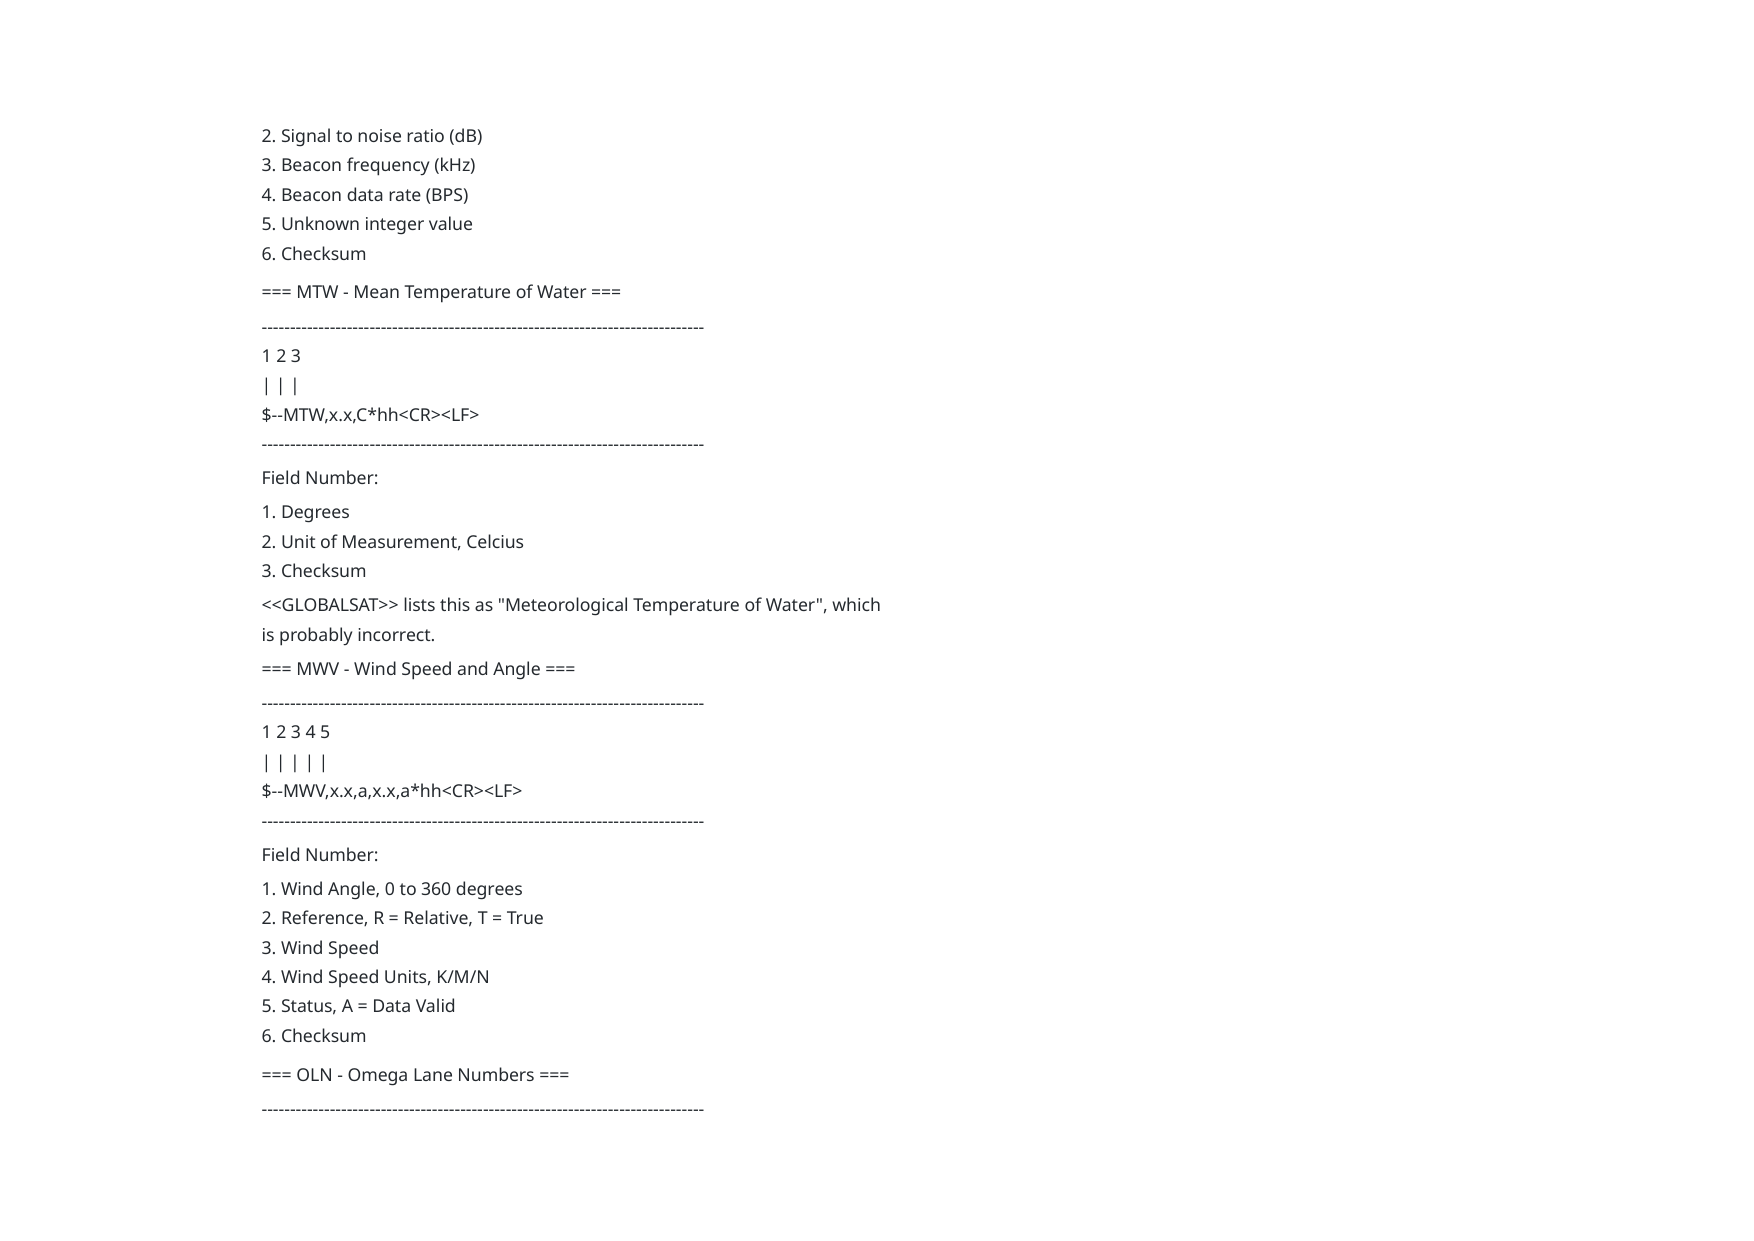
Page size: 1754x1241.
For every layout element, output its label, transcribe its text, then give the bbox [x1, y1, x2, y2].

table_cell [118, 680, 261, 685]
table_cell 5. Unknown integer value [261, 206, 1636, 236]
table_cell [118, 236, 261, 265]
table_cell [261, 304, 1636, 309]
table_cell 5. Status, A = Data Valid [261, 989, 1636, 1018]
table_cell [118, 837, 261, 866]
table_cell [118, 206, 261, 236]
table_cell [261, 832, 1636, 837]
table_cell === OLN - Omega Lane Numbers === [261, 1057, 1636, 1086]
table_cell [118, 270, 261, 274]
table_cell [261, 680, 1636, 685]
table_cell $--MWV,x.x,a,x.x,a*hh<CR><LF> [261, 773, 1636, 803]
table_cell [118, 930, 261, 959]
table_cell [118, 803, 261, 832]
table_cell [118, 1018, 261, 1047]
table_cell [118, 1057, 261, 1086]
table_cell [118, 177, 261, 206]
table_cell 2. Signal to noise ratio (dB) [261, 118, 1636, 147]
table_cell [261, 1052, 1636, 1057]
table_cell 2. Unit of Measurement, Celcius [261, 524, 1636, 553]
table_cell [118, 646, 261, 651]
table_cell [118, 1052, 261, 1057]
table_cell [118, 426, 261, 456]
table_cell === MTW - Mean Temperature of Water === [261, 275, 1636, 304]
table_cell [118, 1047, 261, 1052]
table_cell [118, 744, 261, 773]
table_cell 4. Wind Speed Units, K/M/N [261, 959, 1636, 988]
table_cell [118, 304, 261, 309]
table_cell [118, 148, 261, 177]
table_cell 2. Reference, R = Relative, T = True [261, 900, 1636, 930]
table_cell [118, 1086, 261, 1091]
table_cell [261, 270, 1636, 274]
table_cell 3. Wind Speed [261, 930, 1636, 959]
table_cell 4. Beacon data rate (BPS) [261, 177, 1636, 206]
table_cell [118, 959, 261, 988]
table_cell [118, 456, 261, 460]
table_cell [118, 871, 261, 900]
table_cell [118, 368, 261, 397]
table_cell [261, 583, 1636, 587]
table_cell [261, 1086, 1636, 1091]
table_cell [118, 832, 261, 837]
table_cell [261, 265, 1636, 270]
table_cell [261, 456, 1636, 460]
table_cell [118, 524, 261, 553]
table_cell [261, 490, 1636, 494]
table_cell [118, 118, 261, 147]
table_cell ------------------------------------------------------------------------------ [261, 1091, 1636, 1120]
table_cell === MWV - Wind Speed and Angle === [261, 651, 1636, 680]
table_cell [118, 617, 261, 646]
table_cell ------------------------------------------------------------------------------ [261, 426, 1636, 456]
table_cell [118, 773, 261, 803]
table_cell <<GLOBALSAT>> lists this as "Meteorological Temperature of Water", which [261, 588, 1636, 617]
table_cell [118, 275, 261, 304]
table_cell 1. Wind Angle, 0 to 360 degrees [261, 871, 1636, 900]
table_cell [118, 989, 261, 1018]
table_cell [261, 646, 1636, 651]
table_cell [118, 866, 261, 871]
table_cell [118, 1091, 261, 1120]
table_cell Field Number: [261, 837, 1636, 866]
table_cell 1 2 3 4 5 [261, 715, 1636, 744]
table_cell 3. Beacon frequency (kHz) [261, 148, 1636, 177]
table_cell [118, 553, 261, 583]
table_cell ------------------------------------------------------------------------------ [261, 803, 1636, 832]
table_cell ------------------------------------------------------------------------------ [261, 309, 1636, 338]
table_cell 3. Checksum [261, 553, 1636, 583]
table_cell | | | [261, 368, 1636, 397]
table_cell [118, 900, 261, 930]
table_cell [118, 460, 261, 490]
table_cell [118, 651, 261, 680]
table_cell is probably incorrect. [261, 617, 1636, 646]
table_cell [118, 685, 261, 714]
table_cell [118, 397, 261, 426]
table_cell 1 2 3 [261, 338, 1636, 367]
table_cell [261, 1047, 1636, 1052]
table_cell $--MTW,x.x,C*hh<CR><LF> [261, 397, 1636, 426]
table_cell 1. Degrees [261, 495, 1636, 524]
table_cell [118, 583, 261, 587]
table_cell | | | | | [261, 744, 1636, 773]
table_cell [118, 490, 261, 494]
table_cell [118, 338, 261, 367]
table_cell [118, 588, 261, 617]
table_cell 6. Checksum [261, 236, 1636, 265]
table_cell [118, 265, 261, 270]
table_cell [118, 309, 261, 338]
table_cell [118, 715, 261, 744]
table_cell ------------------------------------------------------------------------------ [261, 685, 1636, 714]
table_cell [118, 495, 261, 524]
table_cell Field Number: [261, 460, 1636, 490]
table_cell 6. Checksum [261, 1018, 1636, 1047]
table_cell [261, 866, 1636, 871]
